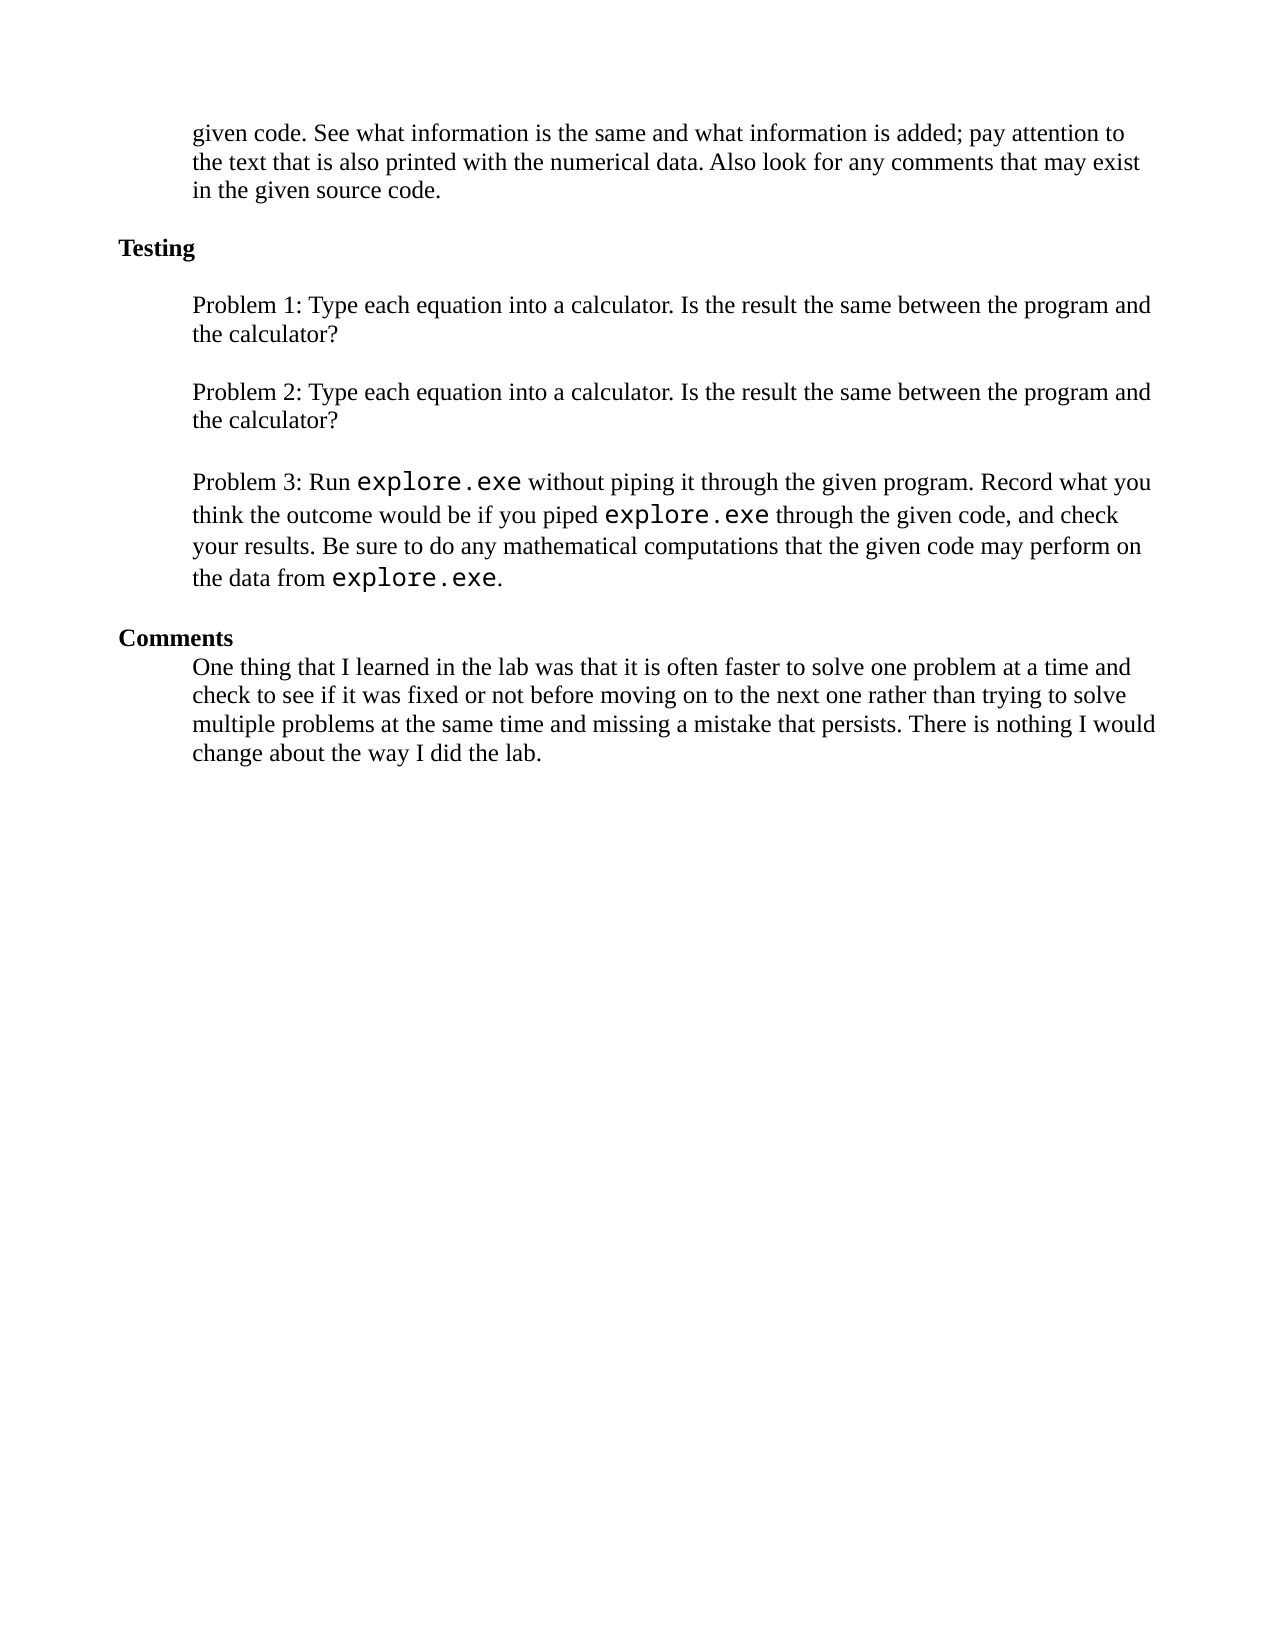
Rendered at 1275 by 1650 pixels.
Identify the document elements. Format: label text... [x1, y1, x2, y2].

text Problem 2: Type each equation into a calculator. Is the result the same between the program and the calculator? [192, 377, 1157, 434]
text given code. See what information is the same and what information is added; pay attention to the text that is also printed with the numerical data. Also look for any comments that may exist in the given source code. [192, 118, 1157, 204]
text Testing [118, 233, 1157, 262]
text One thing that I learned in the lab was that it is often faster to solve one problem at a time and check to see if it was fixed or not before moving on to the next one rather than trying to solve multiple problems at the same time and missing a mistake that persists. There is nothing I would change about the way I did the lab. [192, 652, 1157, 767]
text Problem 1: Type each equation into a calculator. Is the result the same between the program and the calculator? [192, 291, 1157, 348]
text Comments [118, 623, 1157, 652]
text Problem 3: Run explore.exe without piping it through the given program. Record what you think the outcome would be if you piped explore.exe through the given code, and check your results. Be sure to do any mathematical computations that the given code may perform on the data from explore.exe. [192, 463, 1157, 594]
